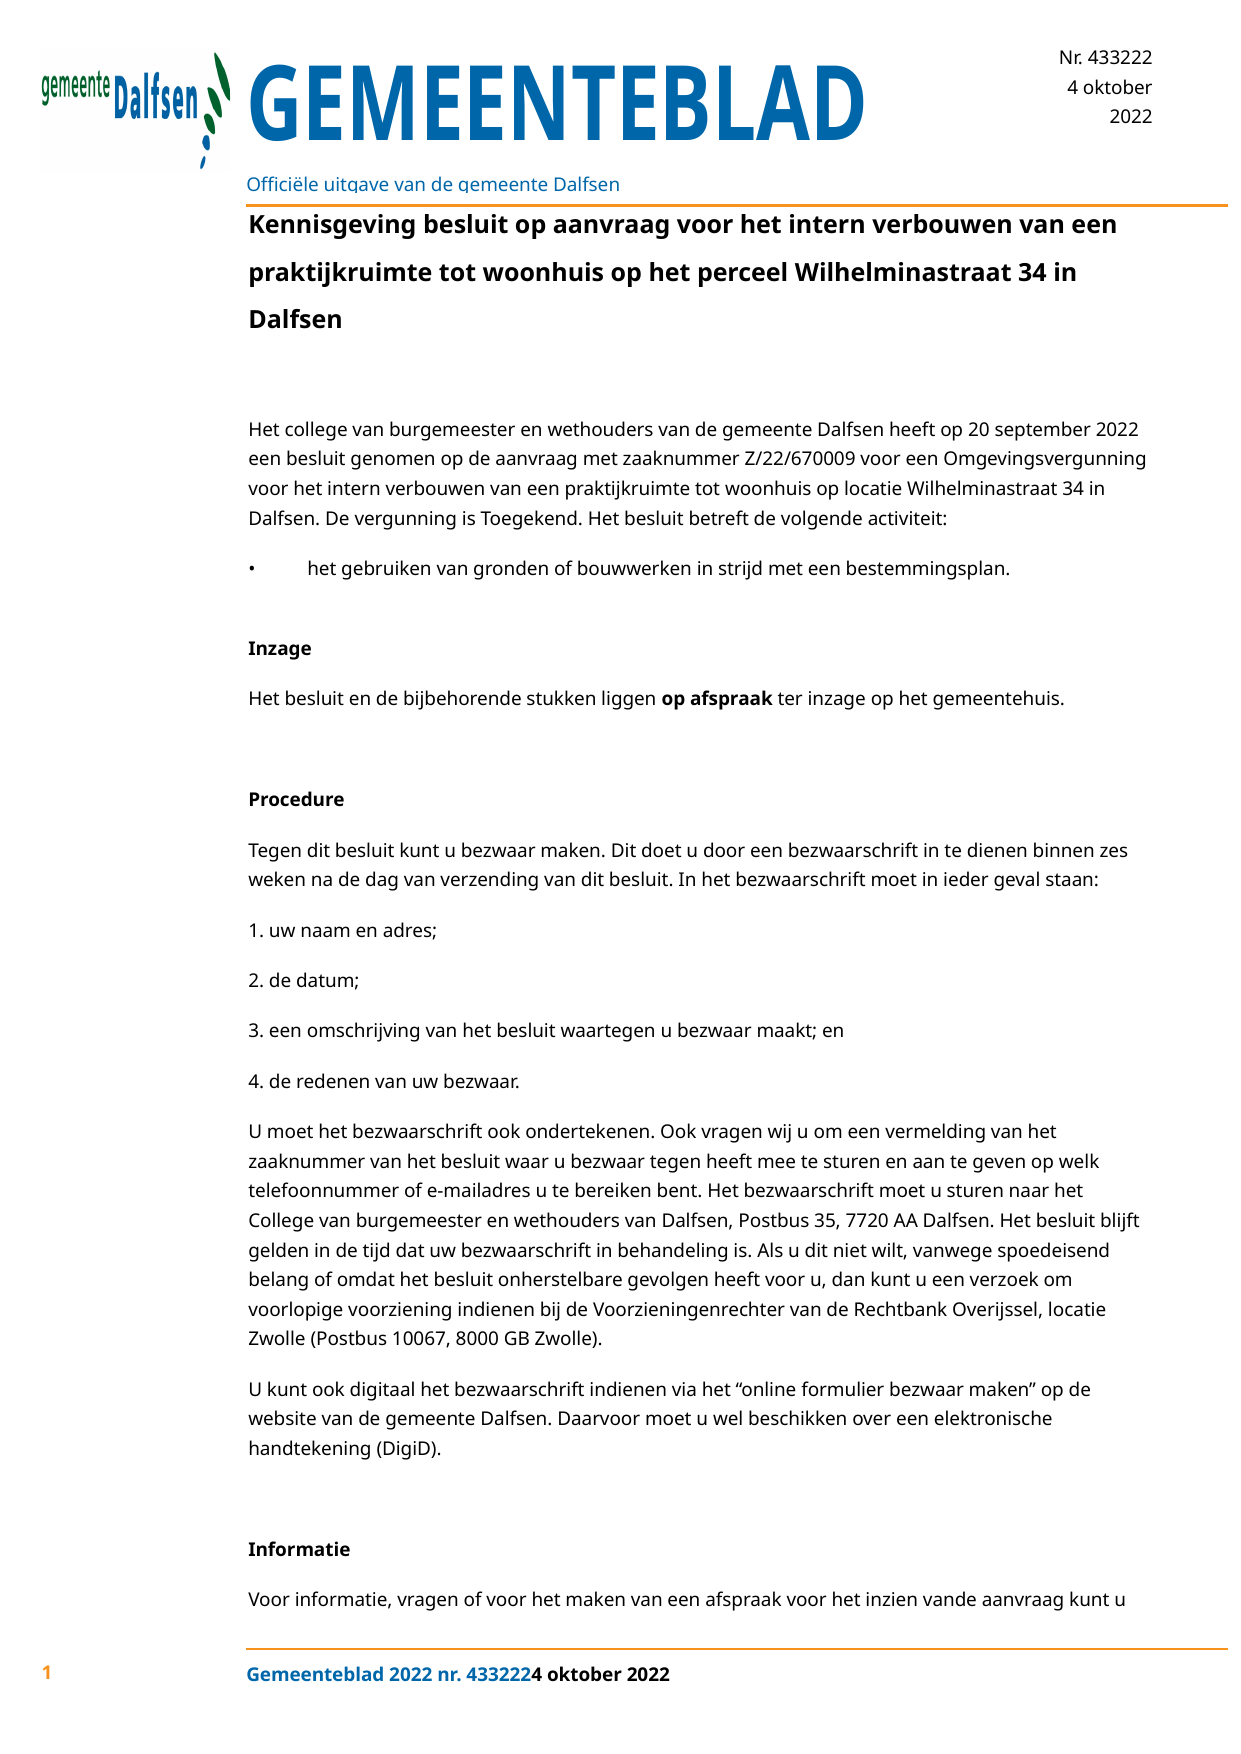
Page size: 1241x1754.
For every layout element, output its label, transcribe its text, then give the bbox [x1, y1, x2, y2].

text Procedure [248, 786, 1152, 812]
text 4. de redenen van uw bezwaar. [248, 1068, 1152, 1094]
text Kennisgeving besluit op aanvraag voor het intern verbouwen van een praktijkruimte tot woonhuis op het perceel Wilhelminastraat 34 in Dalfsen [248, 207, 1152, 336]
list het gebruiken van gronden of bouwwerken in strijd met een bestemmingsplan. [248, 555, 1152, 581]
text 1. uw naam en adres; [248, 917, 1152, 942]
text Het besluit en de bijbehorende stukken liggen op afspraak ter inzage op het gemeentehuis. [248, 686, 1152, 711]
text Informatie [248, 1536, 1152, 1562]
text 3. een omschrijving van het besluit waartegen u bezwaar maakt; en [248, 1018, 1152, 1043]
text Tegen dit besluit kunt u bezwaar maken. Dit doet u door een bezwaarschrift in te dienen binnen zes weken na de dag van verzending van dit besluit. In het bezwaarschrift moet in ieder geval staan: [248, 837, 1152, 892]
text Inzage [248, 635, 1152, 661]
text U kunt ook digitaal het bezwaarschrift indienen via het “online formulier bezwaar maken” op de website van de gemeente Dalfsen. Daarvoor moet u wel beschikken over een elektronische handtekening (DigiD). [248, 1376, 1152, 1461]
text Voor informatie, vragen of voor het maken van een afspraak voor het inzien vande aanvraag kunt u [248, 1586, 1152, 1612]
text U moet het bezwaarschrift ook ondertekenen. Ook vragen wij u om een vermelding van het zaaknummer van het besluit waar u bezwaar tegen heeft mee te sturen en aan te geven op welk telefoonnummer of e-mailadres u te bereiken bent. Het bezwaarschrift moet u sturen naar het College van burgemeester en wethouders van Dalfsen, Postbus 35, 7720 AA Dalfsen. Het besluit blijft gelden in de tijd dat uw bezwaarschrift in behandeling is. Als u dit niet wilt, vanwege spoedeisend belang of omdat het besluit onherstelbare gevolgen heeft voor u, dan kunt u een verzoek om voorlopige voorziening indienen bij de Voorzieningenrechter van de Rechtbank Overijssel, locatie Zwolle (Postbus 10067, 8000 GB Zwolle). [248, 1118, 1152, 1351]
picture [41, 47, 231, 172]
text Het college van burgemeester en wethouders van de gemeente Dalfsen heeft op 20 september 2022 een besluit genomen op de aanvraag met zaaknummer Z/22/670009 voor een Omgevingsvergunning voor het intern verbouwen van een praktijkruimte tot woonhuis op locatie Wilhelminastraat 34 in Dalfsen. De vergunning is Toegekend. Het besluit betreft de volgende activiteit: [248, 416, 1152, 530]
text 2. de datum; [248, 967, 1152, 993]
